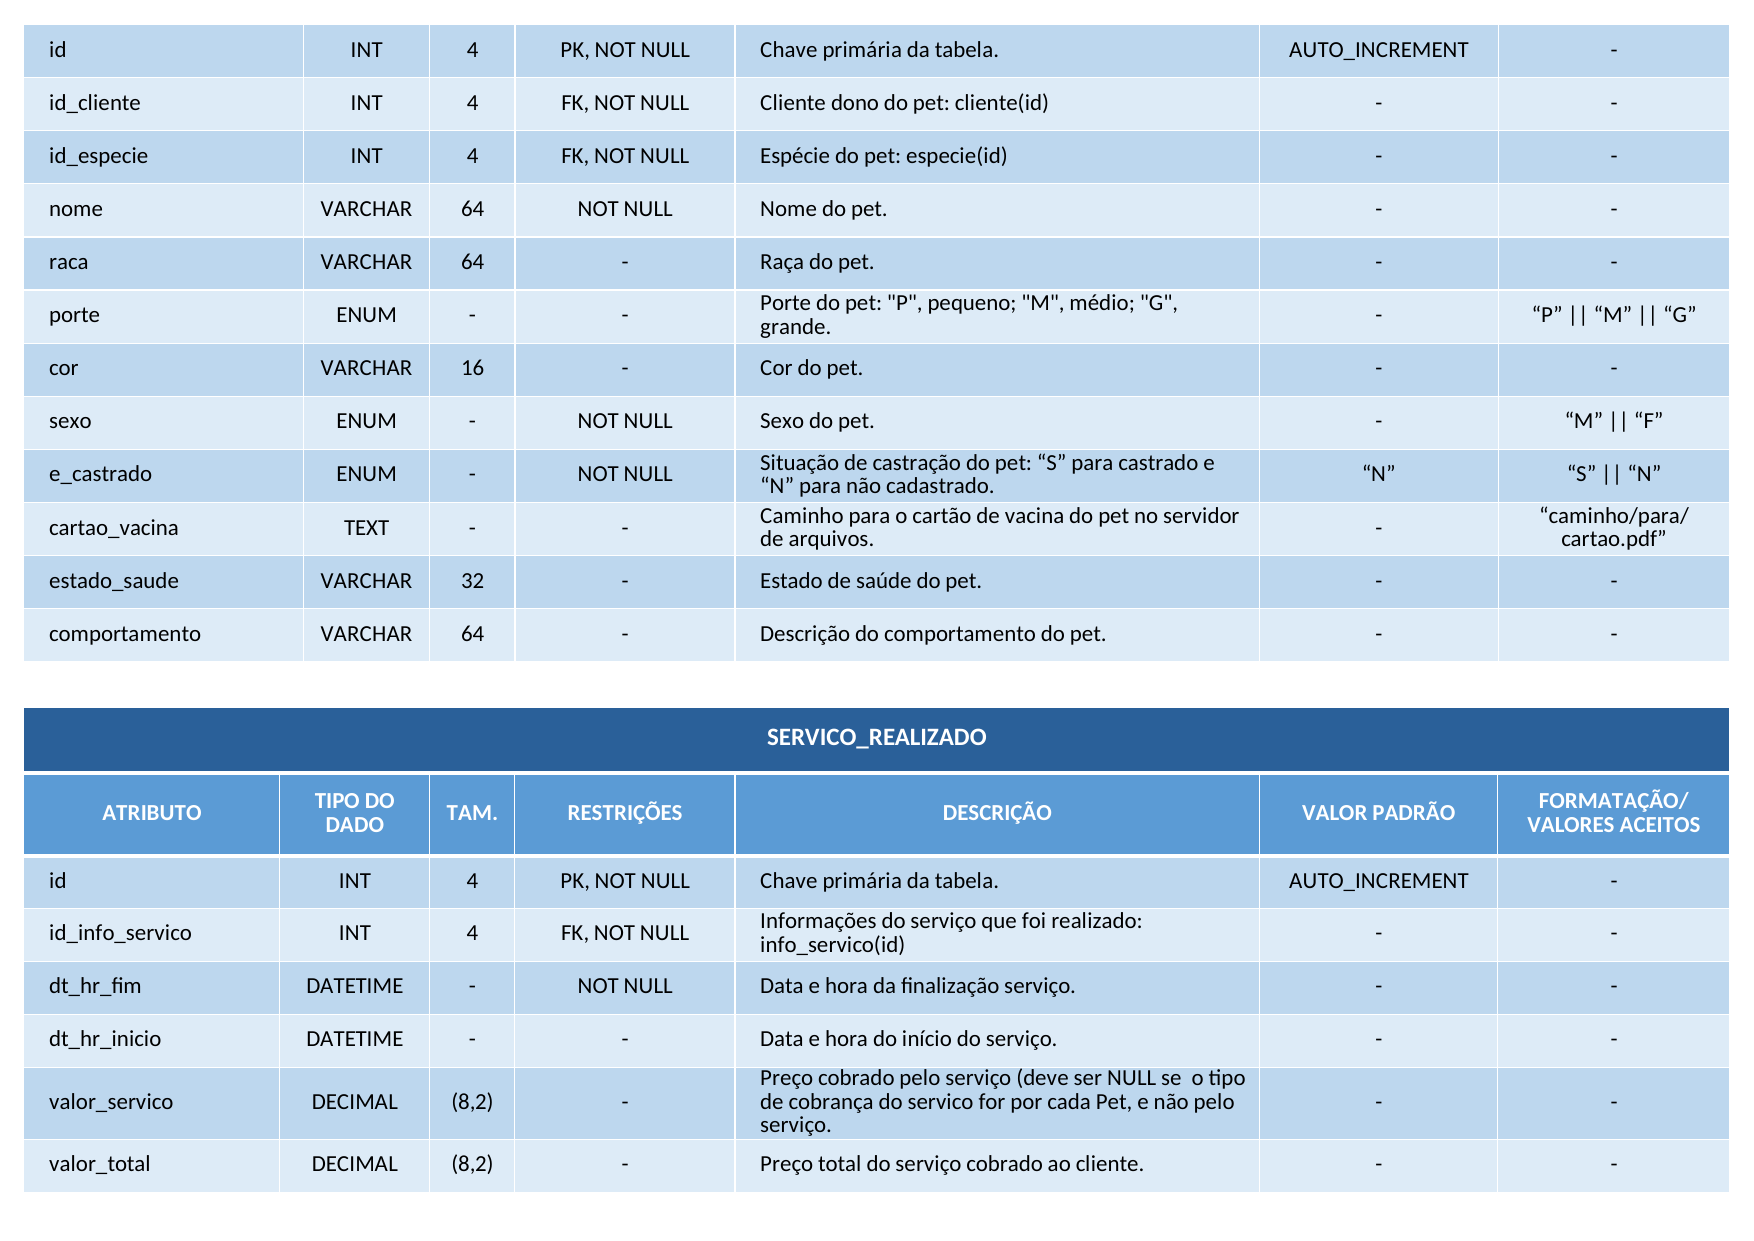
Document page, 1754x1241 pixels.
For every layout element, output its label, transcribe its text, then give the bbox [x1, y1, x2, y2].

table_cell “caminho/para/cartao.pdf” [1499, 503, 1729, 555]
table_cell - [1260, 1068, 1497, 1139]
table_header SERVICO_REALIZADO [24, 708, 1729, 771]
table_cell Data e hora da finalização serviço. [736, 962, 1259, 1014]
table_cell comportamento [24, 609, 303, 661]
table_cell - [1498, 962, 1729, 1014]
table_cell ENUM [304, 450, 429, 502]
table_cell Situação de castração do pet: “S” para castrado e “N” para não cadastrado. [736, 450, 1259, 502]
table_cell ENUM [304, 397, 429, 449]
table_cell sexo [24, 397, 303, 449]
table_cell - [1498, 909, 1729, 961]
table_cell ENUM [304, 291, 429, 343]
table_cell DECIMAL [280, 1140, 429, 1192]
table_cell Caminho para o cartão de vacina do pet no servidor de arquivos. [736, 503, 1259, 555]
table_cell - [1498, 1140, 1729, 1192]
table_cell “S” || “N” [1499, 450, 1729, 502]
table_cell - [1260, 1015, 1497, 1067]
table_cell (8,2) [430, 1140, 514, 1192]
table_cell - [1260, 291, 1498, 343]
table_cell INT [304, 25, 429, 77]
table_cell - [430, 503, 514, 555]
table_cell NOT NULL [516, 450, 734, 502]
table_cell - [430, 962, 514, 1014]
table_cell RESTRIÇÕES [515, 775, 734, 854]
table_cell DESCRIÇÃO [736, 775, 1259, 854]
table_cell NOT NULL [516, 397, 734, 449]
table_cell - [1499, 184, 1729, 236]
table_cell FK, NOT NULL [516, 78, 734, 130]
table_cell - [1499, 609, 1729, 661]
table_cell TIPO DO DADO [280, 775, 429, 854]
table_cell 64 [430, 238, 514, 289]
table_cell - [1499, 556, 1729, 608]
table_cell VARCHAR [304, 184, 429, 236]
table_cell - [1260, 1140, 1497, 1192]
table_cell Cliente dono do pet: cliente(id) [736, 78, 1259, 130]
table_cell 16 [430, 344, 514, 396]
table_cell TEXT [304, 503, 429, 555]
table_cell cartao_vacina [24, 503, 303, 555]
table_cell - [1260, 184, 1498, 236]
table_cell - [516, 238, 734, 289]
table_cell PK, NOT NULL [515, 858, 734, 908]
table_cell - [1260, 909, 1497, 961]
table_cell valor_total [24, 1140, 279, 1192]
table_cell cor [24, 344, 303, 396]
table_cell FORMATAÇÃO/VALORES ACEITOS [1498, 775, 1729, 854]
table_cell VARCHAR [304, 609, 429, 661]
table_cell dt_hr_inicio [24, 1015, 279, 1067]
table_cell (8,2) [430, 1068, 514, 1139]
table_cell - [516, 344, 734, 396]
table_cell - [1498, 1068, 1729, 1139]
table_cell Chave primária da tabela. [736, 25, 1259, 77]
table_cell “M” || “F” [1499, 397, 1729, 449]
table_cell FK, NOT NULL [516, 131, 734, 183]
table_cell - [1499, 131, 1729, 183]
table_cell - [515, 1015, 734, 1067]
table_cell - [1260, 962, 1497, 1014]
table_cell - [1260, 397, 1498, 449]
table_cell - [1260, 344, 1498, 396]
table_cell DATETIME [280, 1015, 429, 1067]
table_cell id_especie [24, 131, 303, 183]
table_cell valor_servico [24, 1068, 279, 1139]
table_cell raca [24, 238, 303, 289]
table_cell - [1260, 609, 1498, 661]
table_cell - [516, 503, 734, 555]
table_cell - [1498, 1015, 1729, 1067]
table_cell id_cliente [24, 78, 303, 130]
table_cell id [24, 25, 303, 77]
table_cell - [1499, 78, 1729, 130]
table_cell VARCHAR [304, 344, 429, 396]
table_cell nome [24, 184, 303, 236]
table_cell - [430, 397, 514, 449]
table_cell NOT NULL [516, 184, 734, 236]
table_cell Porte do pet: "P", pequeno; "M", médio; "G", grande. [736, 291, 1259, 343]
table_cell FK, NOT NULL [515, 909, 734, 961]
table_cell 4 [430, 909, 514, 961]
table_cell - [1260, 78, 1498, 130]
table_cell 64 [430, 184, 514, 236]
table_cell Informações do serviço que foi realizado: info_servico(id) [736, 909, 1259, 961]
table_cell DATETIME [280, 962, 429, 1014]
table_cell Cor do pet. [736, 344, 1259, 396]
table_cell porte [24, 291, 303, 343]
table_cell - [1498, 858, 1729, 908]
table_cell INT [280, 909, 429, 961]
table_cell dt_hr_fim [24, 962, 279, 1014]
table_cell - [430, 450, 514, 502]
table_cell Data e hora do início do serviço. [736, 1015, 1259, 1067]
table_cell estado_saude [24, 556, 303, 608]
table_cell - [515, 1068, 734, 1139]
table_cell Sexo do pet. [736, 397, 1259, 449]
table_cell - [1499, 344, 1729, 396]
table_cell VARCHAR [304, 238, 429, 289]
table_cell - [1499, 238, 1729, 289]
table_cell DECIMAL [280, 1068, 429, 1139]
table_cell 4 [430, 131, 514, 183]
table_cell PK, NOT NULL [516, 25, 734, 77]
table_cell Nome do pet. [736, 184, 1259, 236]
table_cell - [516, 556, 734, 608]
table_cell - [516, 609, 734, 661]
table_cell Descrição do comportamento do pet. [736, 609, 1259, 661]
table_cell Preço cobrado pelo serviço (deve ser NULL se o tipo de cobrança do servico for por cada Pet, e não pelo serviço. [736, 1068, 1259, 1139]
table_cell - [430, 291, 514, 343]
table_cell INT [304, 78, 429, 130]
table_cell id [24, 858, 279, 908]
table_cell 64 [430, 609, 514, 661]
table_cell VALOR PADRÃO [1260, 775, 1497, 854]
table_cell VARCHAR [304, 556, 429, 608]
table_cell AUTO_INCREMENT [1260, 858, 1497, 908]
table_cell - [516, 291, 734, 343]
table_cell 4 [430, 78, 514, 130]
table_cell id_info_servico [24, 909, 279, 961]
table_cell - [1499, 25, 1729, 77]
table_cell e_castrado [24, 450, 303, 502]
table_cell Raça do pet. [736, 238, 1259, 289]
table_cell AUTO_INCREMENT [1260, 25, 1498, 77]
table_cell - [430, 1015, 514, 1067]
table_cell 4 [430, 858, 514, 908]
table_cell TAM. [430, 775, 514, 854]
table_cell - [1260, 556, 1498, 608]
table_cell NOT NULL [515, 962, 734, 1014]
table_cell “N” [1260, 450, 1498, 502]
table_cell ATRIBUTO [24, 775, 279, 854]
table_cell 32 [430, 556, 514, 608]
table_cell INT [304, 131, 429, 183]
table_cell 4 [430, 25, 514, 77]
table_cell - [1260, 503, 1498, 555]
table_cell INT [280, 858, 429, 908]
table_cell Preço total do serviço cobrado ao cliente. [736, 1140, 1259, 1192]
table_cell Espécie do pet: especie(id) [736, 131, 1259, 183]
table_cell - [1260, 131, 1498, 183]
table_cell - [1260, 238, 1498, 289]
table_cell - [515, 1140, 734, 1192]
table_cell Chave primária da tabela. [736, 858, 1259, 908]
table_cell Estado de saúde do pet. [736, 556, 1259, 608]
table_cell “P” || “M” || “G” [1499, 291, 1729, 343]
